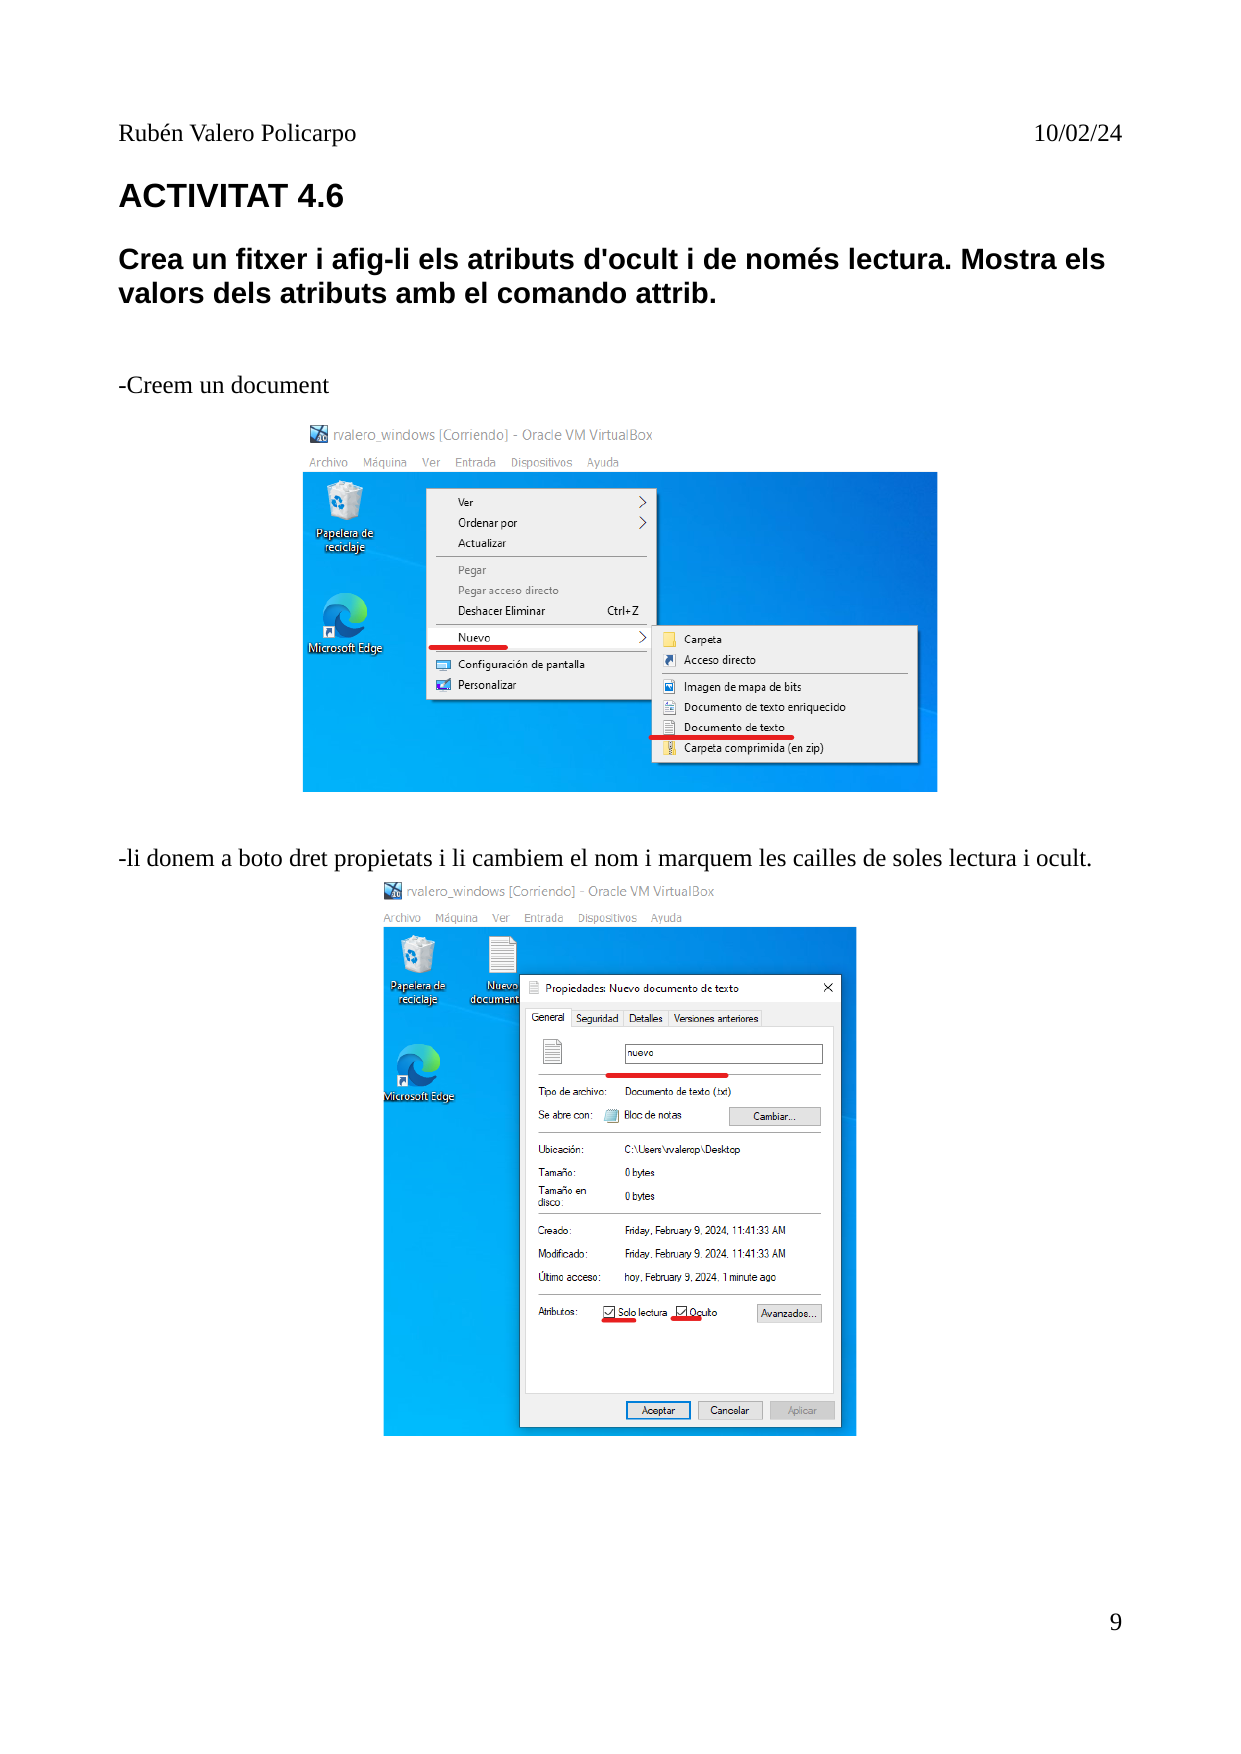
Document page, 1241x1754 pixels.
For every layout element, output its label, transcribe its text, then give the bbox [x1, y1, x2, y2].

picture [471, 996, 484, 1002]
text -li donem a boto dret propietats i li cambiem el nom i marquem les cailles de soles lectura i ocult. [118, 843, 1122, 872]
picture [328, 482, 362, 519]
picture [349, 543, 362, 552]
text -Creem un document [118, 370, 1122, 398]
picture [434, 982, 442, 988]
picture [422, 996, 434, 1004]
picture [324, 594, 366, 637]
picture [309, 644, 323, 651]
picture [437, 1095, 451, 1101]
picture [302, 417, 938, 792]
subtitle ACTIVITAT 4.6 [118, 176, 1122, 215]
picture [383, 876, 857, 1436]
picture [365, 644, 379, 653]
picture [398, 1045, 439, 1086]
picture [325, 532, 333, 539]
picture [362, 530, 370, 536]
picture [488, 982, 504, 988]
picture [402, 936, 434, 972]
picture [383, 1093, 397, 1099]
subtitle Crea un fitxer i afig-li els atributs d'ocult i de només lectura. Mostra els valors dels atributs amb el comando attrib. [118, 242, 1122, 309]
